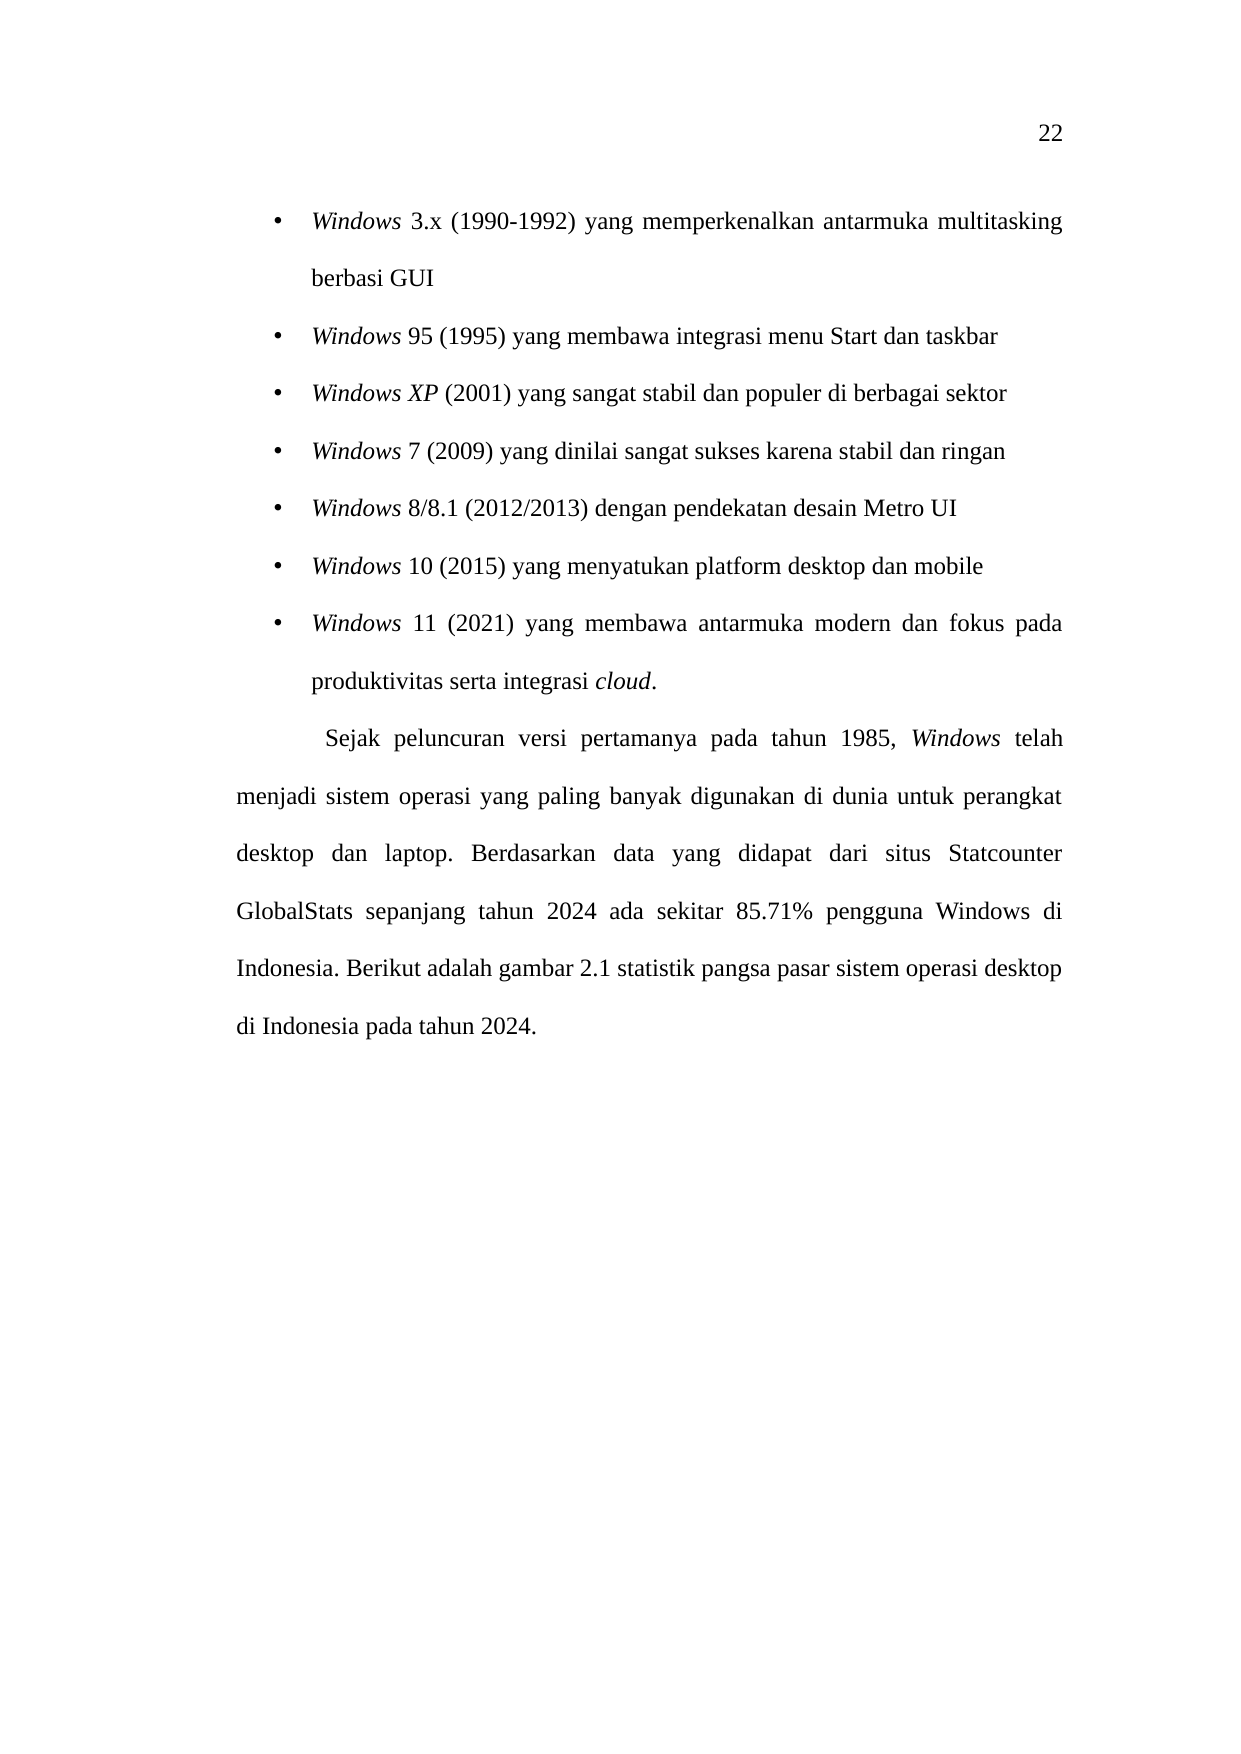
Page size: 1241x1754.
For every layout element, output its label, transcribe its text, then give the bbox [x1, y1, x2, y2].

list Windows 8/8.1 (2012/2013) dengan pendekatan desain Metro UI [274, 493, 1063, 522]
list Windows XP (2001) yang sangat stabil dan populer di berbagai sektor [274, 378, 1063, 407]
list Windows 7 (2009) yang dinilai sangat sukses karena stabil dan ringan [274, 436, 1063, 465]
list Windows 11 (2021) yang membawa antarmuka modern dan fokus pada produktivitas serta integrasi cloud. [274, 608, 1063, 695]
text Sejak peluncuran versi pertamanya pada tahun 1985, Windows telah menjadi sistem operasi yang paling banyak digunakan di dunia untuk perangkat desktop dan laptop. Berdasarkan data yang didapat dari situs Statcounter GlobalStats sepanjang tahun 2024 ada sekitar 85.71% pengguna Windows di Indonesia. Berikut adalah gambar 2.1 statistik pangsa pasar sistem operasi desktop di Indonesia pada tahun 2024. [236, 723, 1063, 1040]
list Windows 10 (2015) yang menyatukan platform desktop dan mobile [274, 551, 1063, 580]
list Windows 3.x (1990-1992) yang memperkenalkan antarmuka multitasking berbasi GUI [274, 206, 1063, 292]
list Windows 95 (1995) yang membawa integrasi menu Start dan taskbar [274, 321, 1063, 350]
